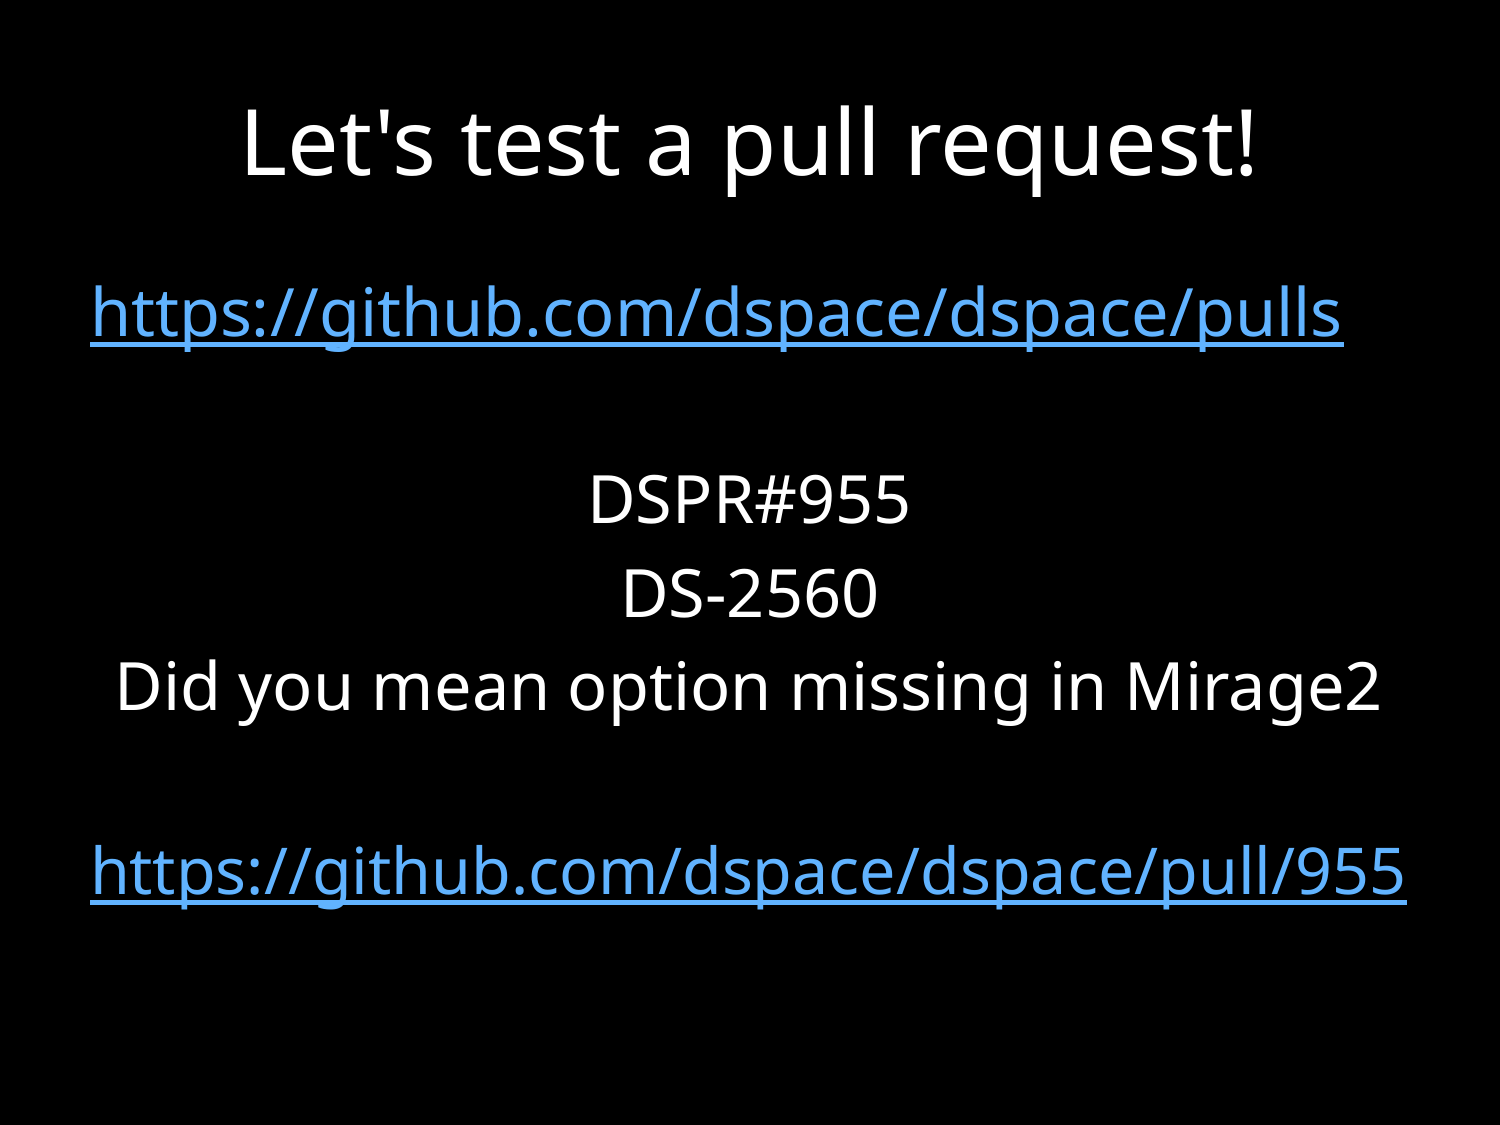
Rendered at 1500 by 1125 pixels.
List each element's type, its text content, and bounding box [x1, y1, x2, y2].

list https://github.com/dspace/dspace/pulls DSPR#955 DS-2560 Did you mean option missing in Mirage2 https://github.com/dspace/dspace/pull/955 [75, 262, 1425, 1005]
title Let's test a pull request! [75, 45, 1425, 233]
